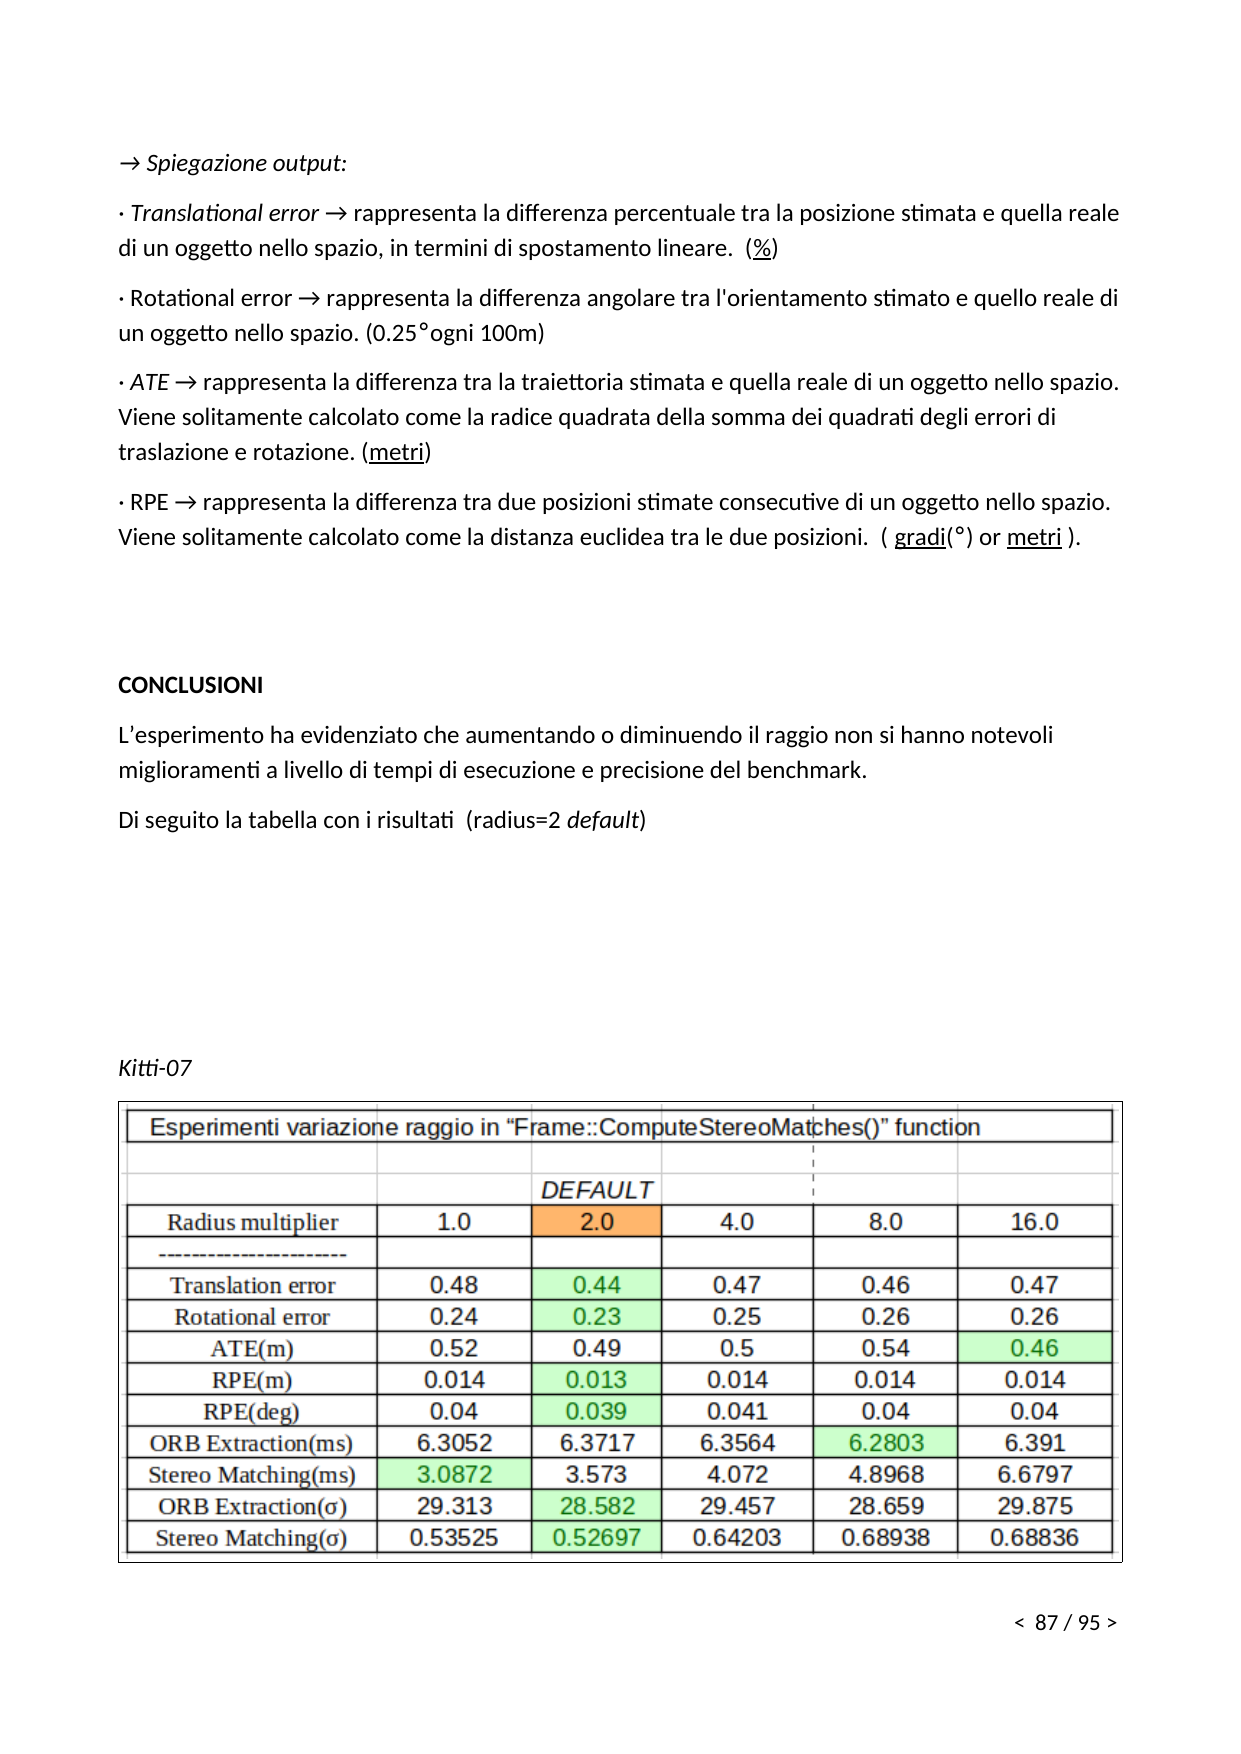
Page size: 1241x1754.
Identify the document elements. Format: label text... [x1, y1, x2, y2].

picture [121, 1104, 1119, 1559]
text Di seguito la tabella con i risultati (radius=2 default) [118, 804, 1122, 834]
text → Spiegazione output: [118, 148, 1122, 178]
text · Rotational error → rappresenta la differenza angolare tra l'orientamento stimato e quello reale di un oggetto nello spazio. (0.25°ogni 100m) [118, 282, 1122, 347]
text · ATE → rappresenta la differenza tra la traiettoria stimata e quella reale di un oggetto nello spazio. Viene solitamente calcolato come la radice quadrata della somma dei quadrati degli errori di traslazione e rotazione. (metri) [118, 366, 1122, 467]
text · RPE → rappresenta la differenza tra due posizioni stimate consecutive di un oggetto nello spazio. Viene solitamente calcolato come la distanza euclidea tra le due posizioni. ( gradi(°) or metri ). [118, 486, 1122, 551]
text CONCLUSIONI [118, 670, 1122, 700]
text · Translational error → rappresenta la differenza percentuale tra la posizione stimata e quella reale di un oggetto nello spazio, in termini di spostamento lineare. (%) [118, 197, 1122, 263]
text L’esperimento ha evidenziato che aumentando o diminuendo il raggio non si hanno notevoli miglioramenti a livello di tempi di esecuzione e precisione del benchmark. [118, 719, 1122, 785]
text Kitti-07 [118, 1052, 1122, 1082]
